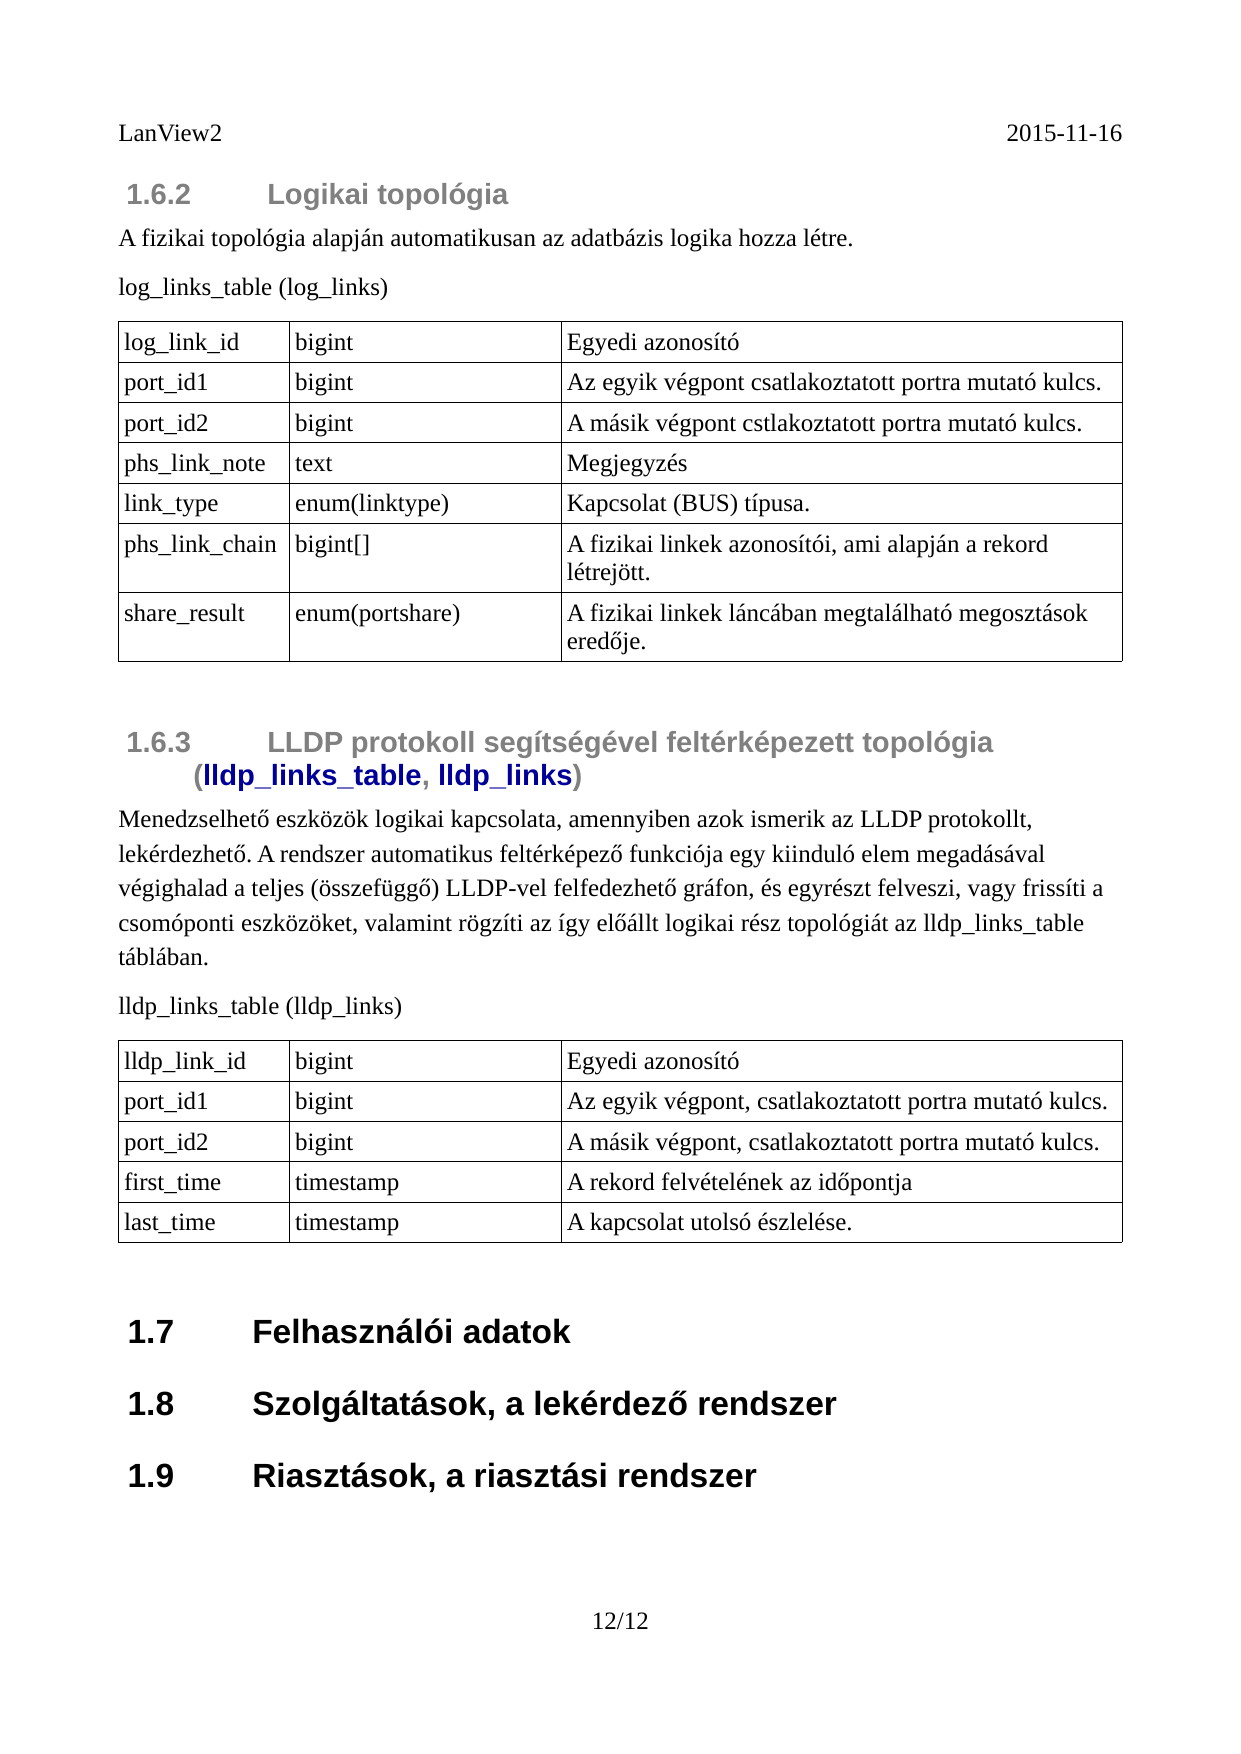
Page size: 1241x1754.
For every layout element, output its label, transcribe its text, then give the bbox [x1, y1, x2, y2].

subtitle Logikai topológia [118, 177, 1122, 211]
table_header Egyedi azonosító [562, 1041, 1122, 1081]
table_cell enum(linktype) [290, 484, 561, 523]
table_cell timestamp [290, 1203, 561, 1242]
table_cell A másik végpont, csatlakoztatott portra mutató kulcs. [562, 1122, 1122, 1161]
subtitle Riasztások, a riasztási rendszer [118, 1456, 1122, 1494]
subtitle Szolgáltatások, a lekérdező rendszer [118, 1384, 1122, 1422]
table_cell bigint [290, 403, 561, 442]
table_cell share_result [119, 593, 289, 661]
table_header Egyedi azonosító [562, 322, 1122, 362]
table_cell A kapcsolat utolsó észlelése. [562, 1203, 1122, 1242]
text A fizikai topológia alapján automatikusan az adatbázis logika hozza létre. [118, 223, 1122, 252]
table_cell phs_link_chain [119, 524, 289, 592]
table_header bigint [290, 1041, 561, 1081]
subtitle LLDP protokoll segítségével feltérképezett topológia (lldp_links_table, lldp_links) [118, 725, 1122, 792]
text lldp_links_table (lldp_links) [118, 991, 1122, 1020]
table_cell timestamp [290, 1162, 561, 1202]
table_cell bigint [290, 363, 561, 402]
table_cell port_id2 [119, 403, 289, 442]
table_cell text [290, 443, 561, 482]
table_cell first_time [119, 1162, 289, 1202]
table_cell link_type [119, 484, 289, 523]
text log_links_table (log_links) [118, 272, 1122, 301]
table_header log_link_id [119, 322, 289, 362]
table_cell last_time [119, 1203, 289, 1242]
table_cell Az egyik végpont csatlakoztatott portra mutató kulcs. [562, 363, 1122, 402]
table_cell enum(portshare) [290, 593, 561, 661]
table_cell port_id1 [119, 363, 289, 402]
table_cell Kapcsolat (BUS) típusa. [562, 484, 1122, 523]
table_cell Megjegyzés [562, 443, 1122, 482]
table_cell bigint [290, 1122, 561, 1161]
text Menedzselhető eszközök logikai kapcsolata, amennyiben azok ismerik az LLDP protokollt, lekérdezhető. A rendszer automatikus feltérképező funkciója egy kiinduló elem megadásával végighalad a teljes (összefüggő) LLDP-vel felfedezhető gráfon, és egyrészt felveszi, vagy frissíti a csomóponti eszközöket, valamint rögzíti az így előállt logikai rész topológiát az lldp_links_table táblában. [118, 804, 1122, 971]
table_cell phs_link_note [119, 443, 289, 482]
table_cell bigint [290, 1082, 561, 1121]
table_cell Az egyik végpont, csatlakoztatott portra mutató kulcs. [562, 1082, 1122, 1121]
table_cell A fizikai linkek láncában megtalálható megosztások eredője. [562, 593, 1122, 661]
table_header bigint [290, 322, 561, 362]
subtitle Felhasználói adatok [118, 1312, 1122, 1351]
table_cell A rekord felvételének az időpontja [562, 1162, 1122, 1202]
table_cell port_id1 [119, 1082, 289, 1121]
table_cell A fizikai linkek azonosítói, ami alapján a rekord létrejött. [562, 524, 1122, 592]
table_cell bigint[] [290, 524, 561, 592]
table_header lldp_link_id [119, 1041, 289, 1081]
table_cell port_id2 [119, 1122, 289, 1161]
table_cell A másik végpont cstlakoztatott portra mutató kulcs. [562, 403, 1122, 442]
